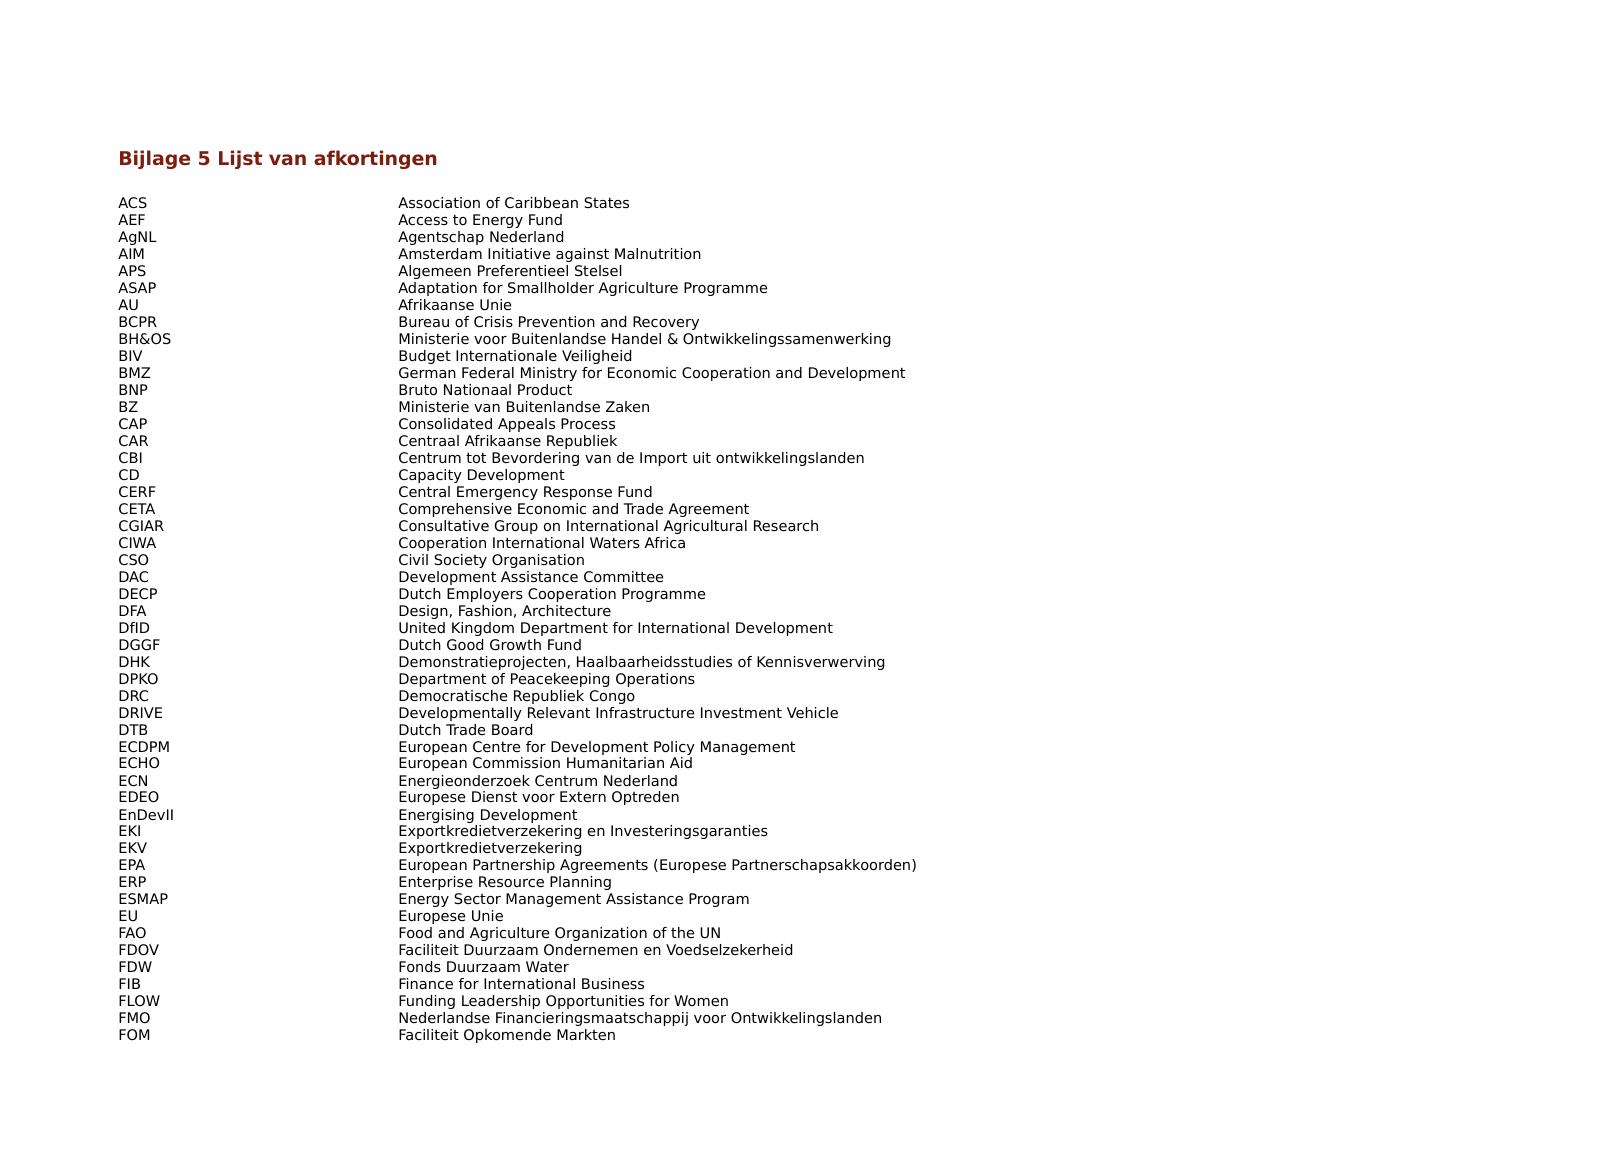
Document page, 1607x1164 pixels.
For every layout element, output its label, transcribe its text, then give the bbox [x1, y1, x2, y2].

table_cell Funding Leadership Opportunities for Women [392, 993, 1488, 1010]
table_cell Consultative Group on International Agricultural Research [392, 518, 1488, 535]
table_cell EnDevII [118, 806, 392, 823]
table_cell Comprehensive Economic and Trade Agreement [392, 501, 1488, 518]
table_cell FOM [118, 1027, 392, 1044]
table_cell EKI [118, 823, 392, 840]
table_cell Ministerie van Buitenlandse Zaken [392, 399, 1488, 416]
table_cell CBI [118, 450, 392, 467]
table_cell DGGF [118, 637, 392, 653]
table_cell DfID [118, 620, 392, 637]
table_cell AIM [118, 246, 392, 263]
table_cell AEF [118, 212, 392, 229]
table_cell FDW [118, 959, 392, 976]
table_cell Cooperation International Waters Africa [392, 535, 1488, 552]
table_cell DECP [118, 586, 392, 603]
table_cell DPKO [118, 671, 392, 687]
table_cell ESMAP [118, 891, 392, 908]
table_cell Budget Internationale Veiligheid [392, 348, 1488, 365]
table_cell Enterprise Resource Planning [392, 874, 1488, 891]
table_cell Nederlandse Financieringsmaatschappij voor Ontwikkelingslanden [392, 1010, 1488, 1027]
table_cell BIV [118, 348, 392, 365]
table_cell United Kingdom Department for International Development [392, 620, 1488, 637]
table_cell CGIAR [118, 518, 392, 535]
table_cell CD [118, 467, 392, 484]
subtitle Bijlage 5 Lijst van afkortingen [118, 148, 1488, 170]
table_cell Finance for International Business [392, 976, 1488, 993]
table_cell DRC [118, 688, 392, 704]
table_cell Dutch Employers Cooperation Programme [392, 586, 1488, 603]
table_cell Energy Sector Management Assistance Program [392, 891, 1488, 908]
table_cell European Centre for Development Policy Management [392, 739, 1488, 755]
table_cell CETA [118, 501, 392, 518]
table_cell Demonstratieprojecten, Haalbaarheidsstudies of Kennisverwerving [392, 654, 1488, 671]
table_cell Department of Peacekeeping Operations [392, 671, 1488, 687]
table_cell Exportkredietverzekering [392, 840, 1488, 857]
table_cell CIWA [118, 535, 392, 552]
table_cell EKV [118, 840, 392, 857]
table_cell Energieonderzoek Centrum Nederland [392, 773, 1488, 789]
table_cell ERP [118, 874, 392, 891]
table_cell Agentschap Nederland [392, 229, 1488, 246]
table_cell BH&OS [118, 331, 392, 348]
table_cell Bureau of Crisis Prevention and Recovery [392, 314, 1488, 331]
table_cell ECDPM [118, 739, 392, 755]
table_cell Energising Development [392, 806, 1488, 823]
table_cell European Commission Humanitarian Aid [392, 755, 1488, 772]
table_cell Development Assistance Committee [392, 569, 1488, 586]
table_cell AgNL [118, 229, 392, 246]
table_cell DFA [118, 603, 392, 619]
table_cell ECN [118, 773, 392, 789]
table_cell Dutch Trade Board [392, 721, 1488, 738]
table_cell Food and Agriculture Organization of the UN [392, 925, 1488, 942]
table_cell Ministerie voor Buitenlandse Handel & Ontwikkelingssamenwerking [392, 331, 1488, 348]
table_cell ECHO [118, 755, 392, 772]
table_cell Capacity Development [392, 467, 1488, 484]
table_cell Dutch Good Growth Fund [392, 637, 1488, 653]
table_cell BNP [118, 382, 392, 399]
table_cell Faciliteit Opkomende Markten [392, 1027, 1488, 1044]
table_cell FAO [118, 925, 392, 942]
table_cell CERF [118, 484, 392, 501]
table_cell Design, Fashion, Architecture [392, 603, 1488, 619]
table_header Association of Caribbean States [392, 195, 1488, 212]
table_cell Consolidated Appeals Process [392, 416, 1488, 433]
table_cell BZ [118, 399, 392, 416]
table_cell Centraal Afrikaanse Republiek [392, 433, 1488, 450]
table_cell Central Emergency Response Fund [392, 484, 1488, 501]
table_cell Afrikaanse Unie [392, 297, 1488, 314]
table_cell Bruto Nationaal Product [392, 382, 1488, 399]
table_cell Adaptation for Smallholder Agriculture Programme [392, 280, 1488, 297]
table_cell Civil Society Organisation [392, 552, 1488, 569]
table_cell Europese Dienst voor Extern Optreden [392, 789, 1488, 806]
table_cell FMO [118, 1010, 392, 1027]
table_cell Access to Energy Fund [392, 212, 1488, 229]
table_cell CAP [118, 416, 392, 433]
table_cell FDOV [118, 942, 392, 959]
table_cell CSO [118, 552, 392, 569]
table_cell EU [118, 908, 392, 925]
table_cell BCPR [118, 314, 392, 331]
table_cell European Partnership Agreements (Europese Partnerschapsakkoorden) [392, 857, 1488, 874]
table_cell EDEO [118, 789, 392, 806]
table_cell Algemeen Preferentieel Stelsel [392, 263, 1488, 280]
table_cell DHK [118, 654, 392, 671]
table_cell CAR [118, 433, 392, 450]
table_cell BMZ [118, 365, 392, 382]
table_header ACS [118, 195, 392, 212]
table_cell German Federal Ministry for Economic Cooperation and Development [392, 365, 1488, 382]
table_cell Europese Unie [392, 908, 1488, 925]
table_cell Fonds Duurzaam Water [392, 959, 1488, 976]
table_cell Democratische Republiek Congo [392, 688, 1488, 704]
table_cell DAC [118, 569, 392, 586]
table_cell FLOW [118, 993, 392, 1010]
table_cell Centrum tot Bevordering van de Import uit ontwikkelingslanden [392, 450, 1488, 467]
table_cell FIB [118, 976, 392, 993]
table_cell ASAP [118, 280, 392, 297]
table_cell DRIVE [118, 705, 392, 721]
table_cell Developmentally Relevant Infrastructure Investment Vehicle [392, 705, 1488, 721]
table_cell DTB [118, 721, 392, 738]
table_cell Faciliteit Duurzaam Ondernemen en Voedselzekerheid [392, 942, 1488, 959]
table_cell EPA [118, 857, 392, 874]
table_cell Amsterdam Initiative against Malnutrition [392, 246, 1488, 263]
table_cell Exportkredietverzekering en Investeringsgaranties [392, 823, 1488, 840]
table_cell AU [118, 297, 392, 314]
table_cell APS [118, 263, 392, 280]
